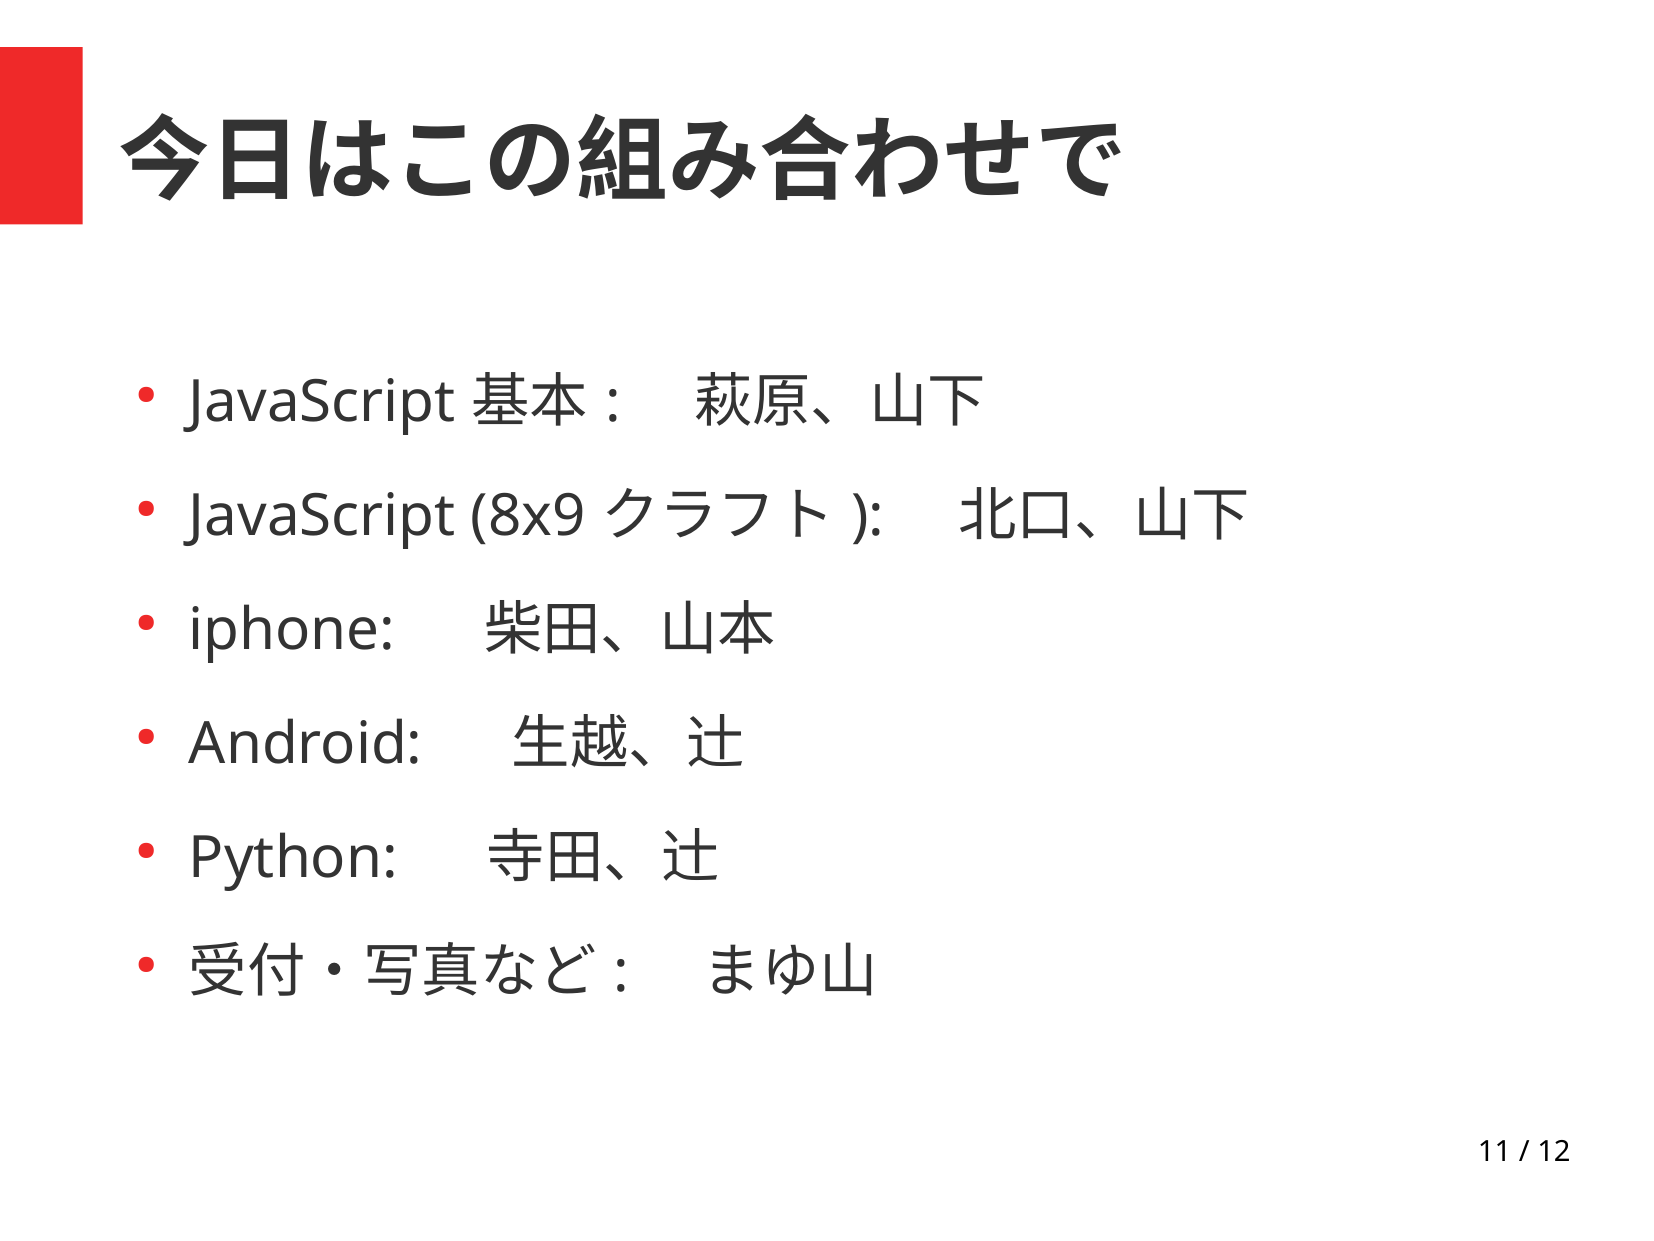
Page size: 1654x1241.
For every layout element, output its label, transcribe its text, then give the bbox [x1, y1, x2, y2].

title 今日はこの組み合わせで [118, 49, 1571, 257]
list JavaScript基本: 萩原、山下 JavaScript (8x9クラフト): 北口、山下 iphone: 柴田、山本 Android: 生越、辻 Python: 寺田、辻 受付・写真など: まゆ山 [118, 354, 1536, 1074]
